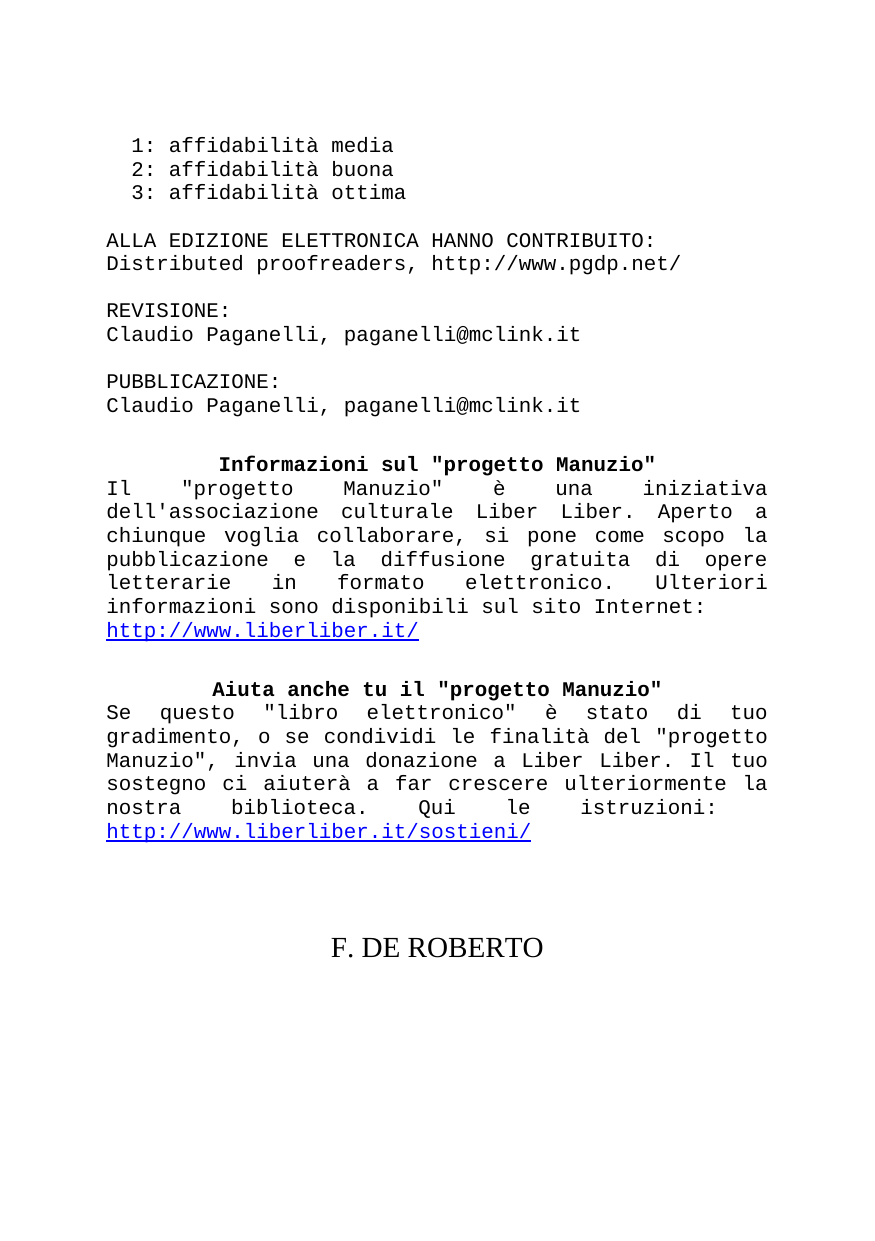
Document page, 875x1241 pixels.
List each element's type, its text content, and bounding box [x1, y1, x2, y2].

text Claudio Paganelli, paganelli@mclink.it [106, 395, 768, 419]
text Claudio Paganelli, paganelli@mclink.it [106, 324, 768, 348]
text PUBBLICAZIONE: [106, 371, 768, 395]
text Aiuta anche tu il "progetto Manuzio" [106, 679, 768, 702]
text 2: affidabilità buona [106, 159, 768, 182]
text http://www.liberliber.it/ [106, 620, 768, 643]
text F. DE ROBERTO [106, 931, 768, 964]
text Il "progetto Manuzio" è una iniziativa dell'associazione culturale Liber Liber. Aperto a chiunque voglia collaborare, si pone come scopo la pubblicazione e la diffusione gratuita di opere letterarie in formato elettronico. Ulteriori informazioni sono disponibili sul sito Internet: [106, 478, 768, 620]
text 1: affidabilità media [106, 135, 768, 159]
text 3: affidabilità ottima [106, 182, 768, 206]
text Distributed proofreaders, http://www.pgdp.net/ [106, 253, 768, 277]
text ALLA EDIZIONE ELETTRONICA HANNO CONTRIBUITO: [106, 229, 768, 253]
text REVISIONE: [106, 301, 768, 324]
text Informazioni sul "progetto Manuzio" [106, 454, 768, 478]
text Se questo "libro elettronico" è stato di tuo gradimento, o se condividi le finalità del "progetto Manuzio", invia una donazione a Liber Liber. Il tuo sostegno ci aiuterà a far crescere ulteriormente la nostra biblioteca. Qui le istruzioni: http://www.liberliber.it/sostieni/ [106, 702, 768, 844]
